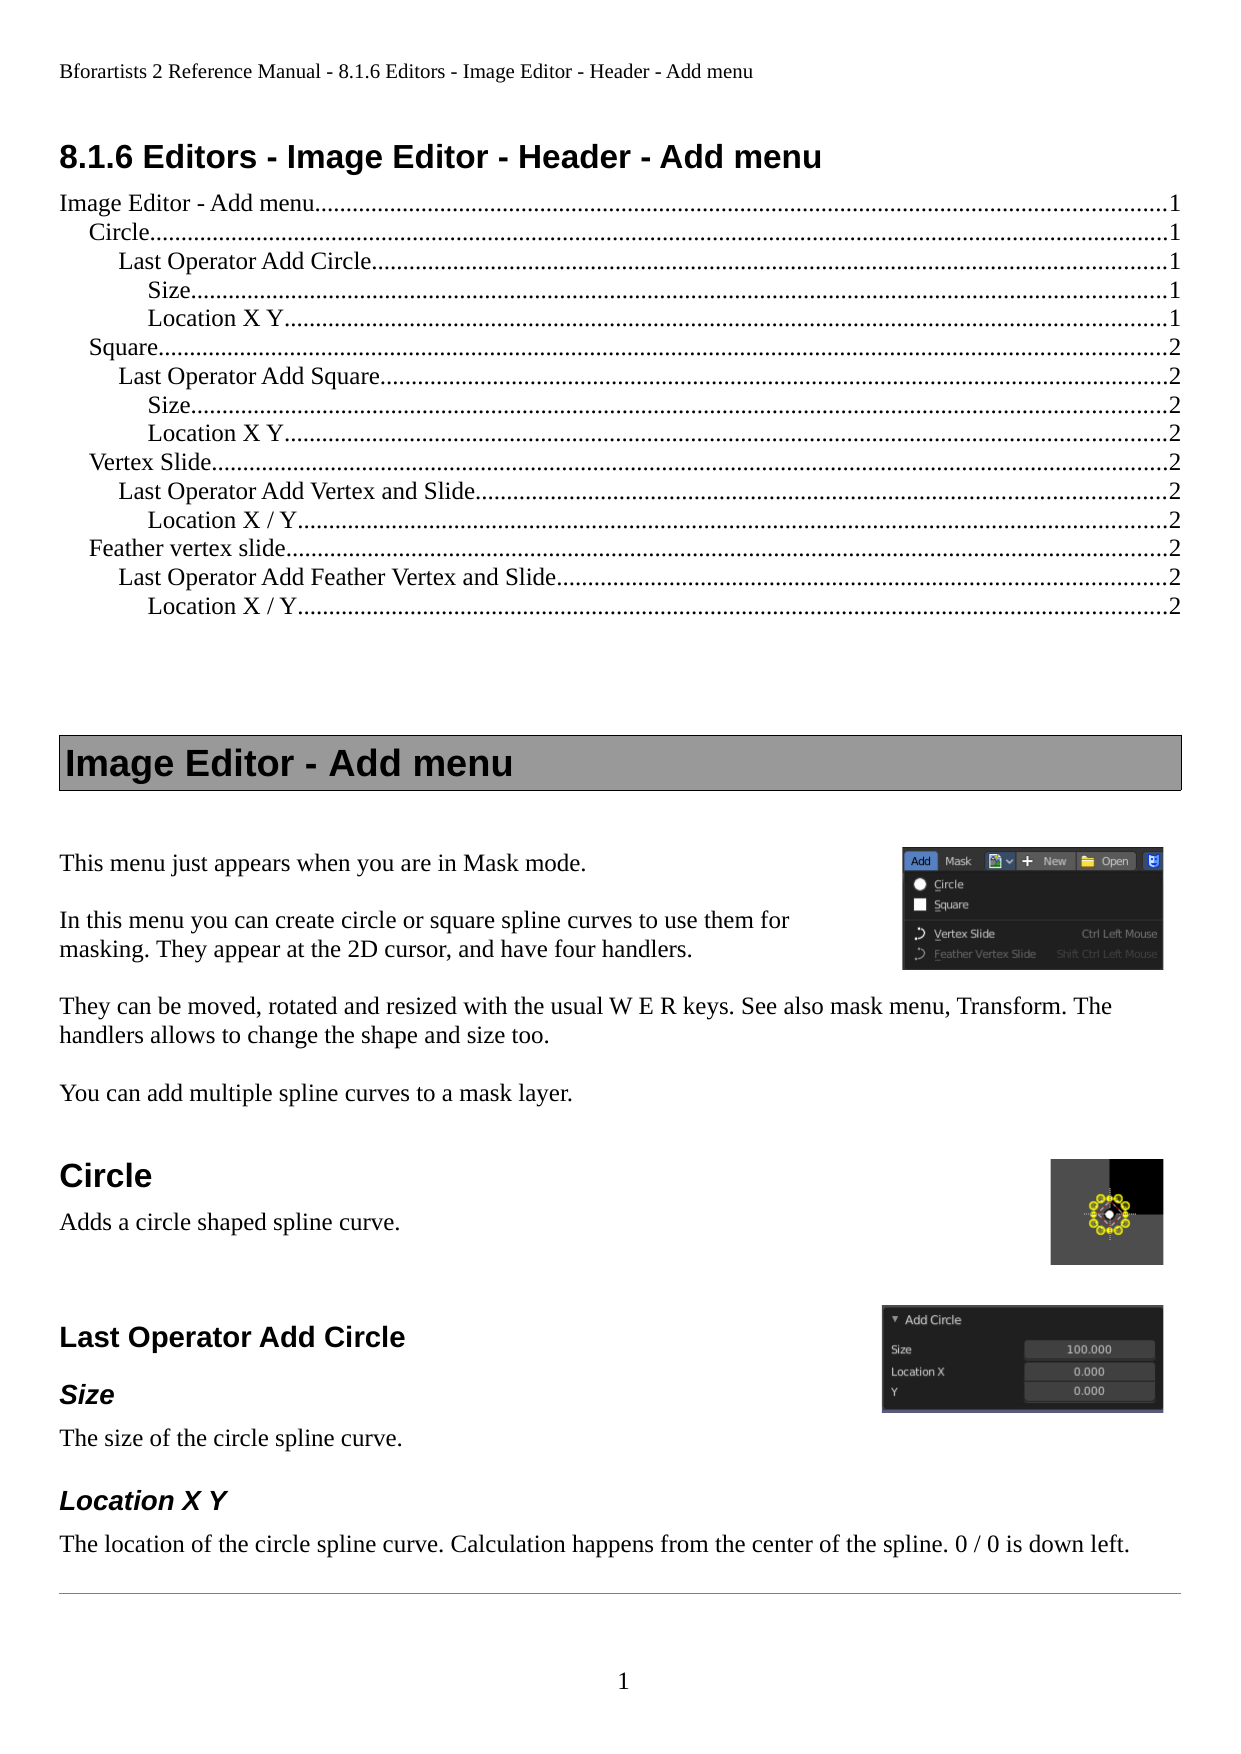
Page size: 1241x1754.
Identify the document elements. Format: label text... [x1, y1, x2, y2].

subtitle [1164, 1378, 1181, 1410]
text Location X / Y 2 [147, 591, 1181, 620]
text They can be moved, rotated and resized with the usual W E R keys. See also mask menu, Transform. The handlers allows to change the shape and size too. [59, 991, 1181, 1049]
picture [902, 847, 1164, 970]
text In this menu you can create circle or square spline curves to use them for masking. They appear at the 2D cursor, and have four handlers. [59, 905, 902, 963]
text Location X Y 1 [147, 303, 1181, 332]
text Last Operator Add Circle 1 [118, 246, 1181, 275]
text Last Operator Add Square 2 [118, 361, 1181, 390]
text Square 2 [88, 332, 1181, 361]
text Location X Y 2 [147, 418, 1181, 447]
text The location of the circle spline curve. Calculation happens from the center of the spline. 0 / 0 is down left. [59, 1529, 1181, 1558]
text This menu just appears when you are in Mask mode. [59, 848, 902, 876]
text Size 2 [147, 390, 1181, 418]
subtitle [1164, 1320, 1181, 1353]
text Size 1 [147, 275, 1181, 303]
text Last Operator Add Vertex and Slide 2 [118, 476, 1181, 505]
text Adds a circle shaped spline curve. [59, 1207, 1050, 1236]
subtitle Last Operator Add Circle [59, 1320, 881, 1353]
table_header Image Editor - Add menu [60, 736, 1181, 790]
text Vertex Slide 2 [88, 447, 1181, 476]
text Image Editor - Add menu 1 [59, 188, 1181, 217]
picture [1050, 1159, 1164, 1265]
picture [881, 1305, 1164, 1413]
subtitle Circle [59, 1156, 1181, 1194]
text Location X / Y 2 [147, 505, 1181, 533]
subtitle 8.1.6 Editors - Image Editor - Header - Add menu [59, 138, 1181, 176]
text Circle 1 [88, 217, 1181, 246]
subtitle Size [59, 1378, 881, 1410]
subtitle Location X Y [59, 1484, 1181, 1516]
text Feather vertex slide 2 [88, 533, 1181, 562]
text Last Operator Add Feather Vertex and Slide 2 [118, 562, 1181, 591]
text You can add multiple spline curves to a mask layer. [59, 1078, 1181, 1106]
text The size of the circle spline curve. [59, 1423, 1181, 1452]
